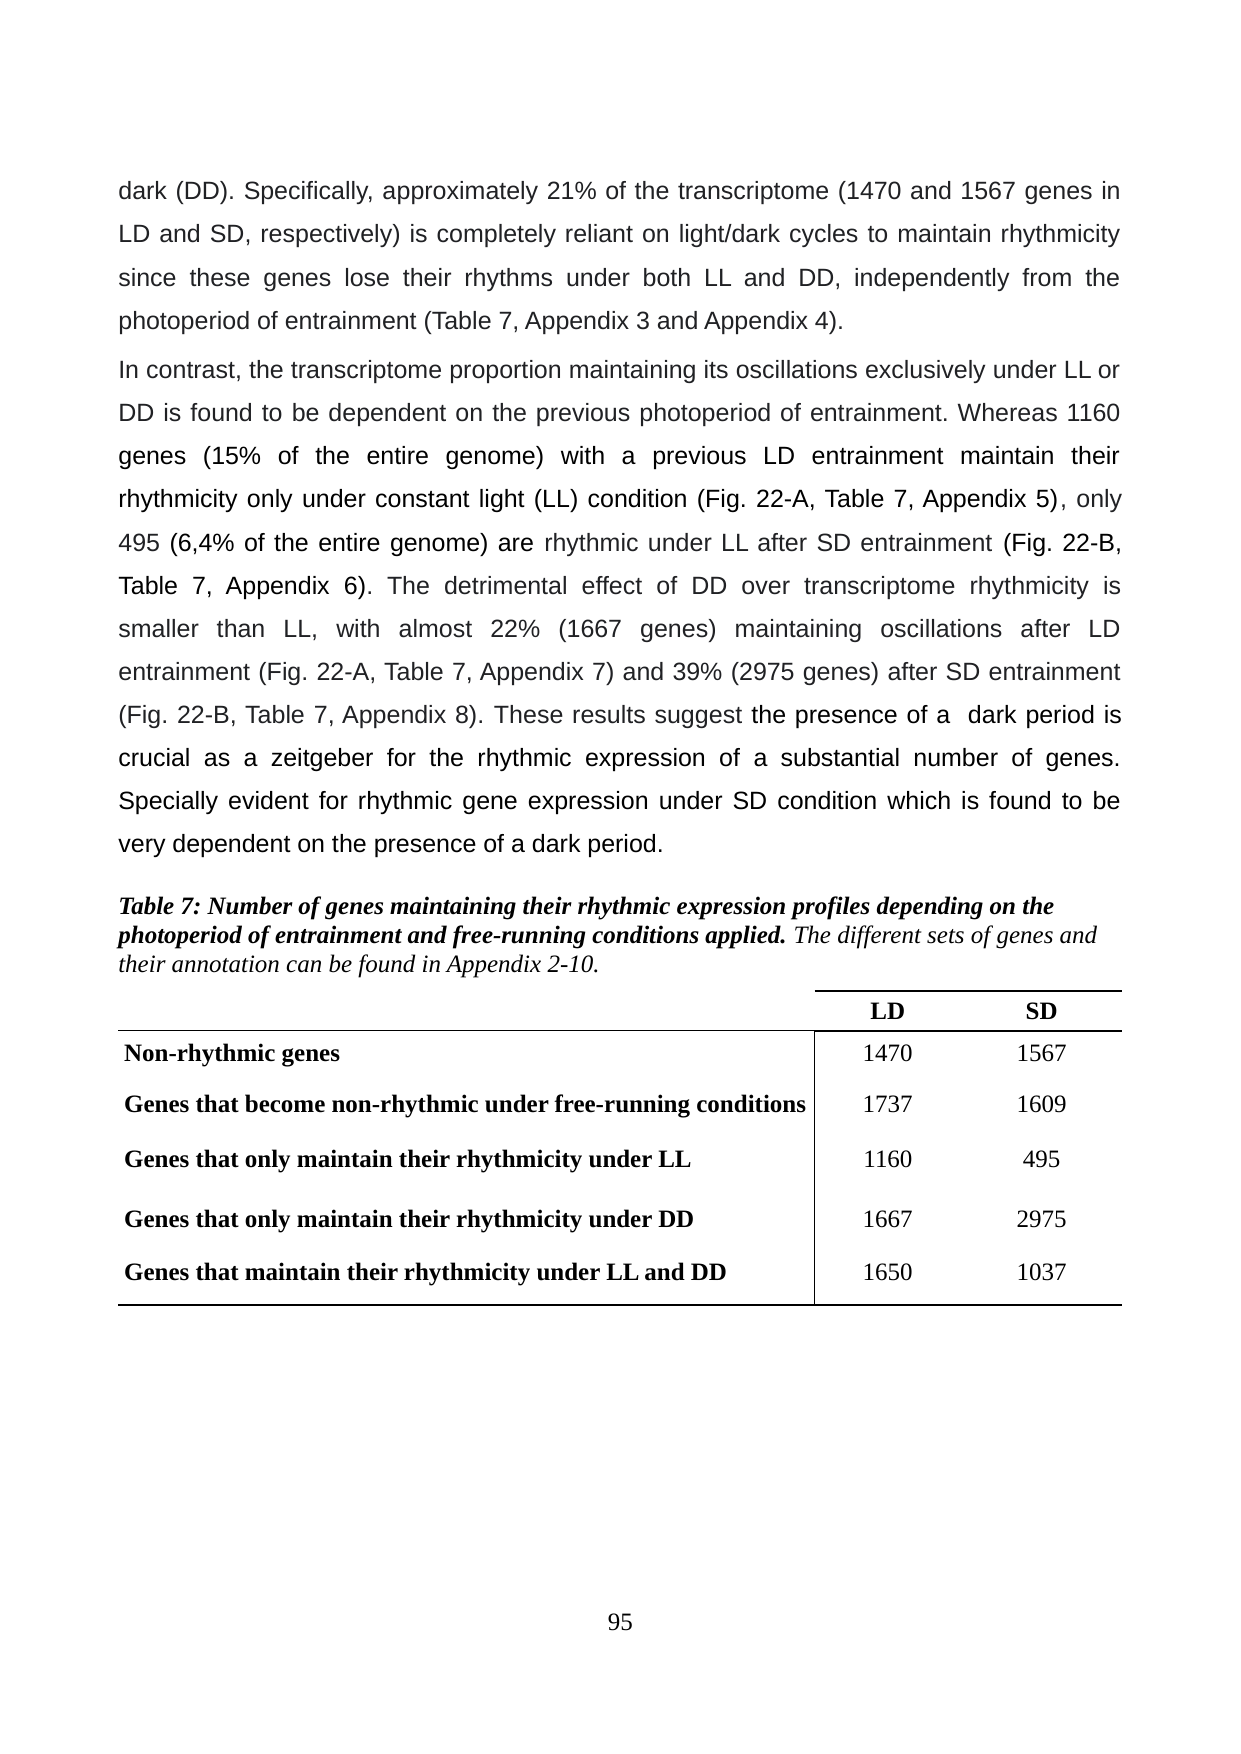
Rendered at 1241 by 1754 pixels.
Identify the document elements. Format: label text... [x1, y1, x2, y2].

table_cell 2975 [961, 1198, 1122, 1251]
table_cell Genes that only maintain their rhythmicity under DD [118, 1198, 814, 1251]
table_cell 1667 [815, 1198, 961, 1251]
table_cell Genes that become non-rhythmic under free-running conditions [118, 1084, 814, 1138]
text dark (DD). Specifically, approximately 21% of the transcriptome (1470 and 1567 genes in LD and SD, respectively) is completely reliant on light/dark cycles to maintain rhythmicity since these genes lose their rhythms under both LL and DD, independently from the photoperiod of entrainment (Table 7, Appendix 3 and Appendix 4). [118, 176, 1122, 334]
text Table 7: Number of genes maintaining their rhythmic expression profiles depending on the photoperiod of entrainment and free-running conditions applied. The different sets of genes and their annotation can be found in Appendix 2-10. [118, 891, 1122, 978]
table_cell 495 [961, 1139, 1122, 1198]
table_cell 1470 [815, 1032, 961, 1084]
table_cell 1609 [961, 1084, 1122, 1138]
table_cell 1650 [815, 1251, 961, 1304]
table_cell Genes that only maintain their rhythmicity under LL [118, 1139, 814, 1198]
table_header SD [961, 992, 1122, 1030]
table_cell Non-rhythmic genes [118, 1031, 814, 1084]
table_cell 1567 [961, 1032, 1122, 1084]
table_header LD [815, 992, 961, 1030]
table_cell 1160 [815, 1139, 961, 1198]
table_cell 1037 [961, 1251, 1122, 1304]
text In contrast, the transcriptome proportion maintaining its oscillations exclusively under LL or DD is found to be dependent on the previous photoperiod of entrainment. Whereas 1160 genes (15% of the entire genome) with a previous LD entrainment maintain their rhythmicity only under constant light (LL) condition (Fig. 22-A, Table 7, Appendix 5), only 495 (6,4% of the entire genome) are rhythmic under LL after SD entrainment (Fig. 22-B, Table 7, Appendix 6). The detrimental effect of DD over transcriptome rhythmicity is smaller than LL, with almost 22% (1667 genes) maintaining oscillations after LD entrainment (Fig. 22-A, Table 7, Appendix 7) and 39% (2975 genes) after SD entrainment (Fig. 22-B, Table 7, Appendix 8). These results suggest the presence of a dark period is crucial as a zeitgeber for the rhythmic expression of a substantial number of genes. Specially evident for rhythmic gene expression under SD condition which is found to be very dependent on the presence of a dark period. [118, 355, 1122, 858]
table_cell Genes that maintain their rhythmicity under LL and DD [118, 1251, 814, 1304]
table_cell 1737 [815, 1084, 961, 1138]
table_header [118, 990, 814, 1030]
